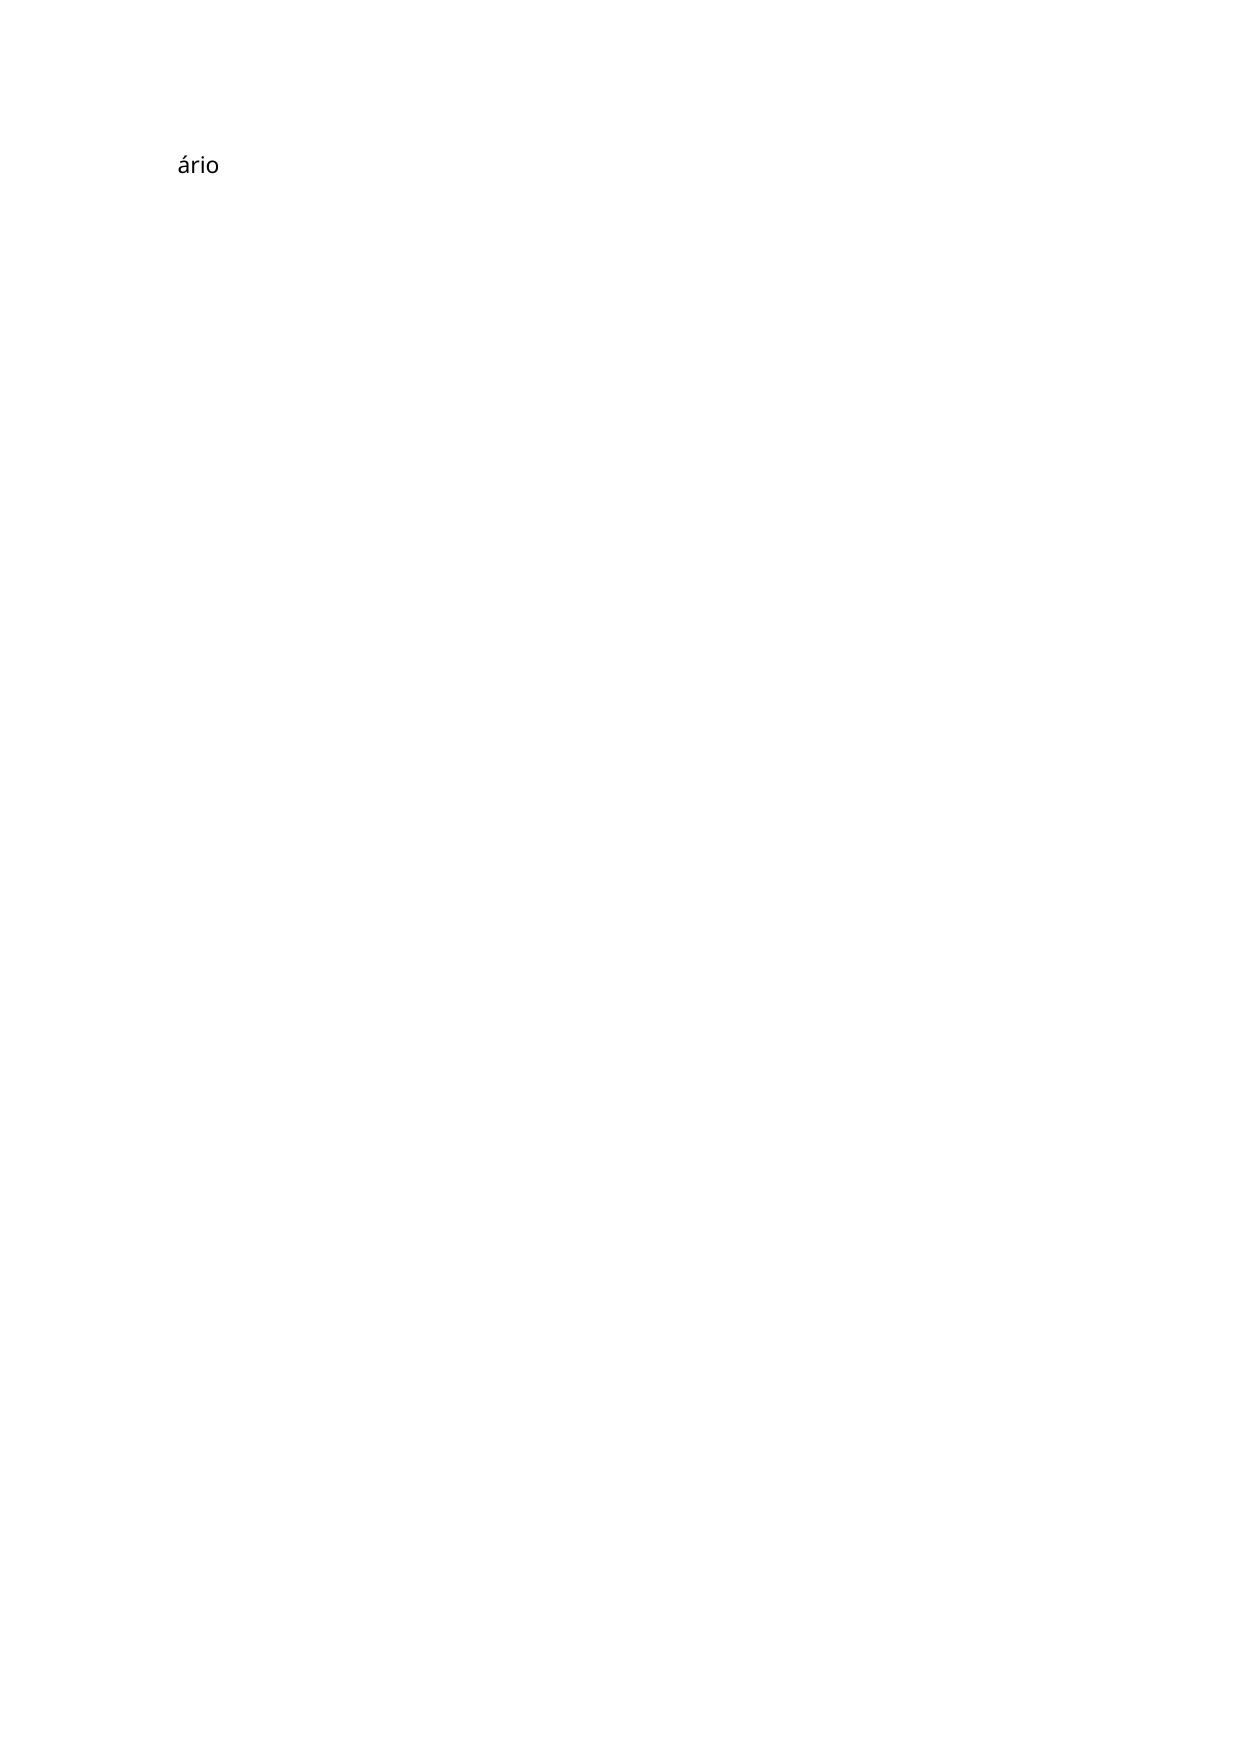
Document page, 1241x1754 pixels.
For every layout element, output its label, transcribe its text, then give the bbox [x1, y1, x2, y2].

text ário [177, 149, 1063, 181]
